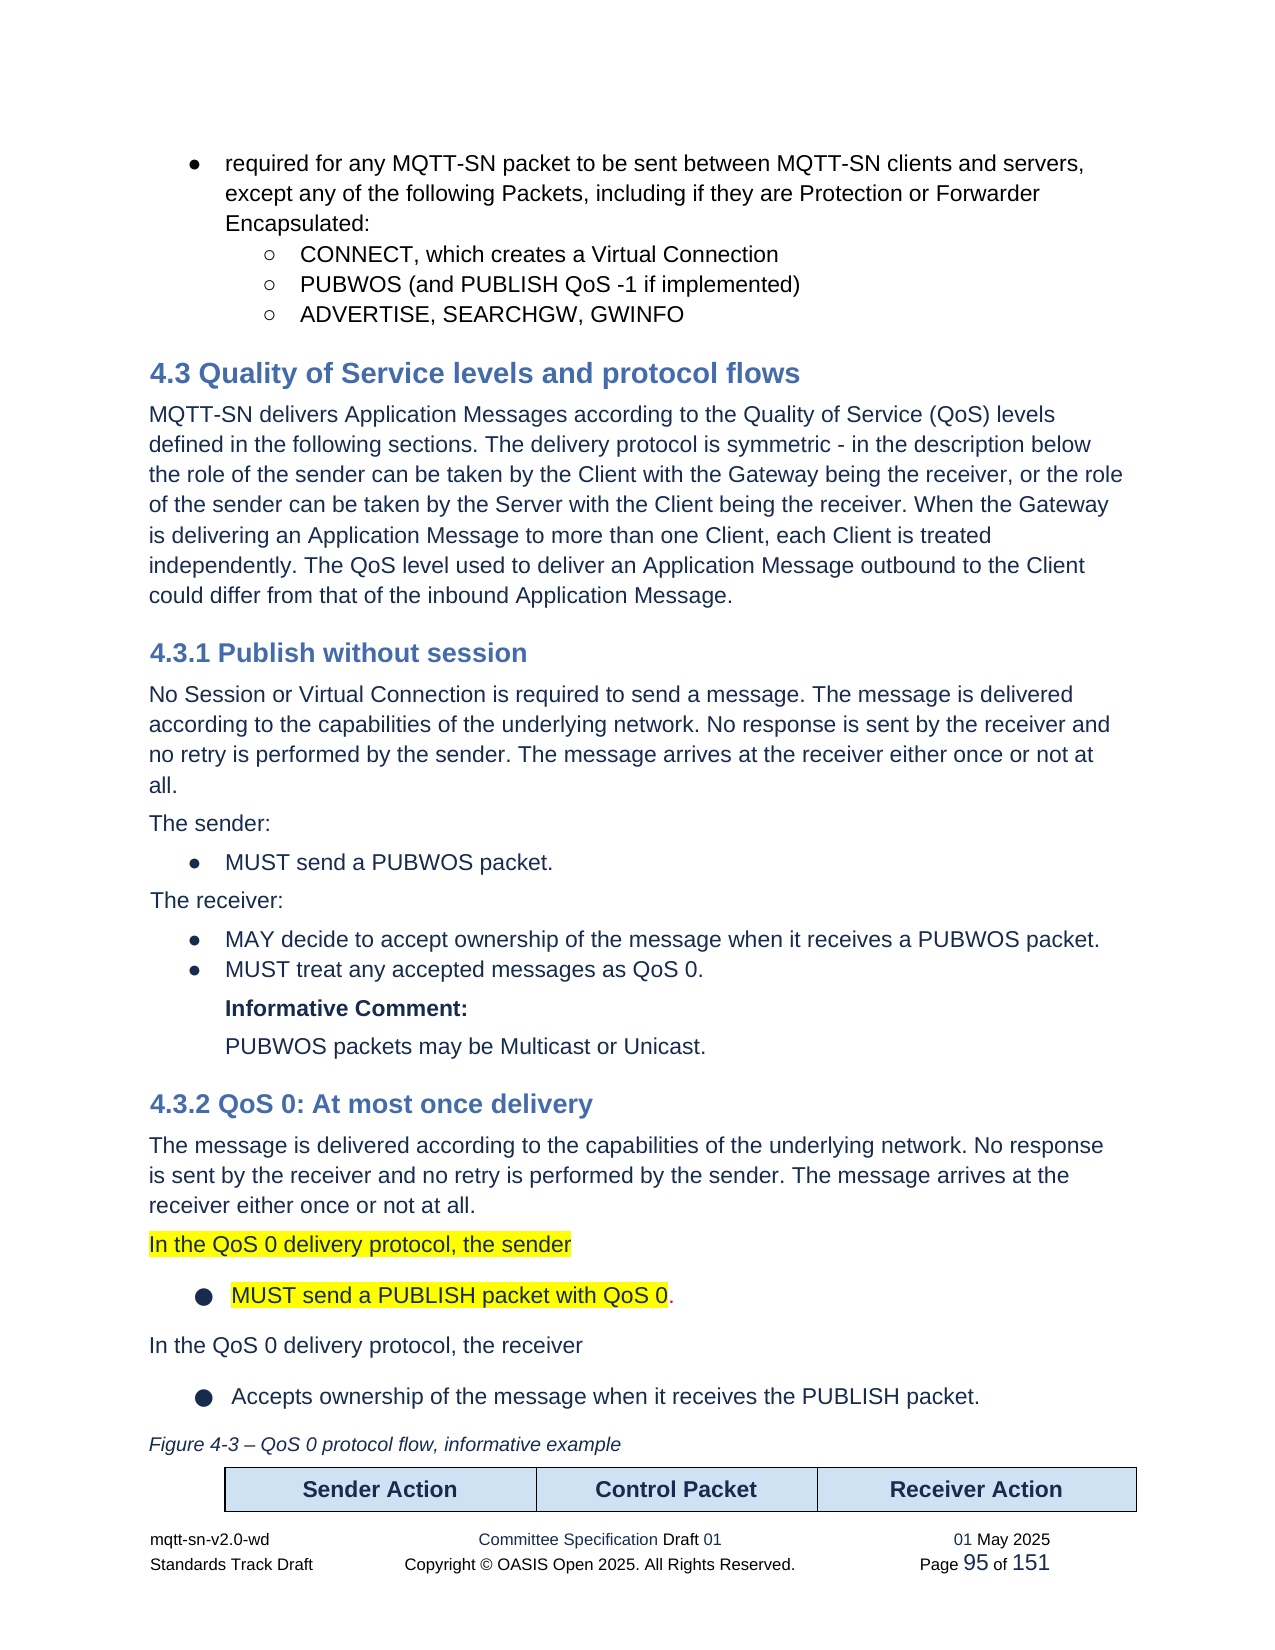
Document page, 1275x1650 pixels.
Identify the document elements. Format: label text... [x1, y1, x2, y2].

list PUBWOS (and PUBLISH QoS -1 if implemented) [262, 271, 1125, 297]
table_header Receiver Action [818, 1468, 1136, 1511]
text The receiver: [150, 887, 1124, 913]
subtitle 4.3 Quality of Service levels and protocol flows [150, 356, 1124, 390]
text The message is delivered according to the capabilities of the underlying network. No response is sent by the receiver and no retry is performed by the sender. The message arrives at the receiver either once or not at all. [148, 1132, 1124, 1219]
list required for any MQTT-SN packet to be sent between MQTT-SN clients and servers, except any of the following Packets, including if they are Protection or Forwarder Encapsulated: [187, 150, 1125, 237]
text The sender: [148, 810, 1124, 836]
text PUBWOS packets may be Multicast or Unicast. [150, 1033, 1124, 1059]
text Informative Comment: [150, 994, 1124, 1021]
subtitle 4.3.1 Publish without session [150, 637, 1124, 668]
table_header Control Packet [537, 1468, 817, 1511]
list MUST send a PUBWOS packet. [187, 849, 1124, 875]
text Figure 4-3 – QoS 0 protocol flow, informative example [148, 1433, 1124, 1455]
list MUST send a PUBLISH packet with QoS 0. [194, 1269, 1124, 1316]
subtitle 4.3.2 QoS 0: At most once delivery [150, 1088, 1124, 1119]
list MAY decide to accept ownership of the message when it receives a PUBWOS packet. [187, 926, 1124, 952]
table_header Sender Action [226, 1468, 536, 1511]
text No Session or Virtual Connection is required to send a message. The message is delivered according to the capabilities of the underlying network. No response is sent by the receiver and no retry is performed by the sender. The message arrives at the receiver either once or not at all. [148, 681, 1124, 798]
text In the QoS 0 delivery protocol, the sender [148, 1231, 1124, 1257]
text In the QoS 0 delivery protocol, the receiver [148, 1332, 1124, 1358]
list MUST treat any accepted messages as QoS 0. [187, 956, 1124, 982]
list ADVERTISE, SEARCHGW, GWINFO [262, 301, 1125, 327]
list CONNECT, which creates a Virtual Connection [262, 241, 1125, 267]
text MQTT-SN delivers Application Messages according to the Quality of Service (QoS) levels defined in the following sections. The delivery protocol is symmetric - in the description below the role of the sender can be taken by the Client with the Gateway being the receiver, or the role of the sender can be taken by the Server with the Client being the receiver. When the Gateway is delivering an Application Message to more than one Client, each Client is treated independently. The QoS level used to deliver an Application Message outbound to the Client could differ from that of the inbound Application Message. [148, 401, 1124, 608]
list Accepts ownership of the message when it receives the PUBLISH packet. [194, 1370, 1124, 1417]
